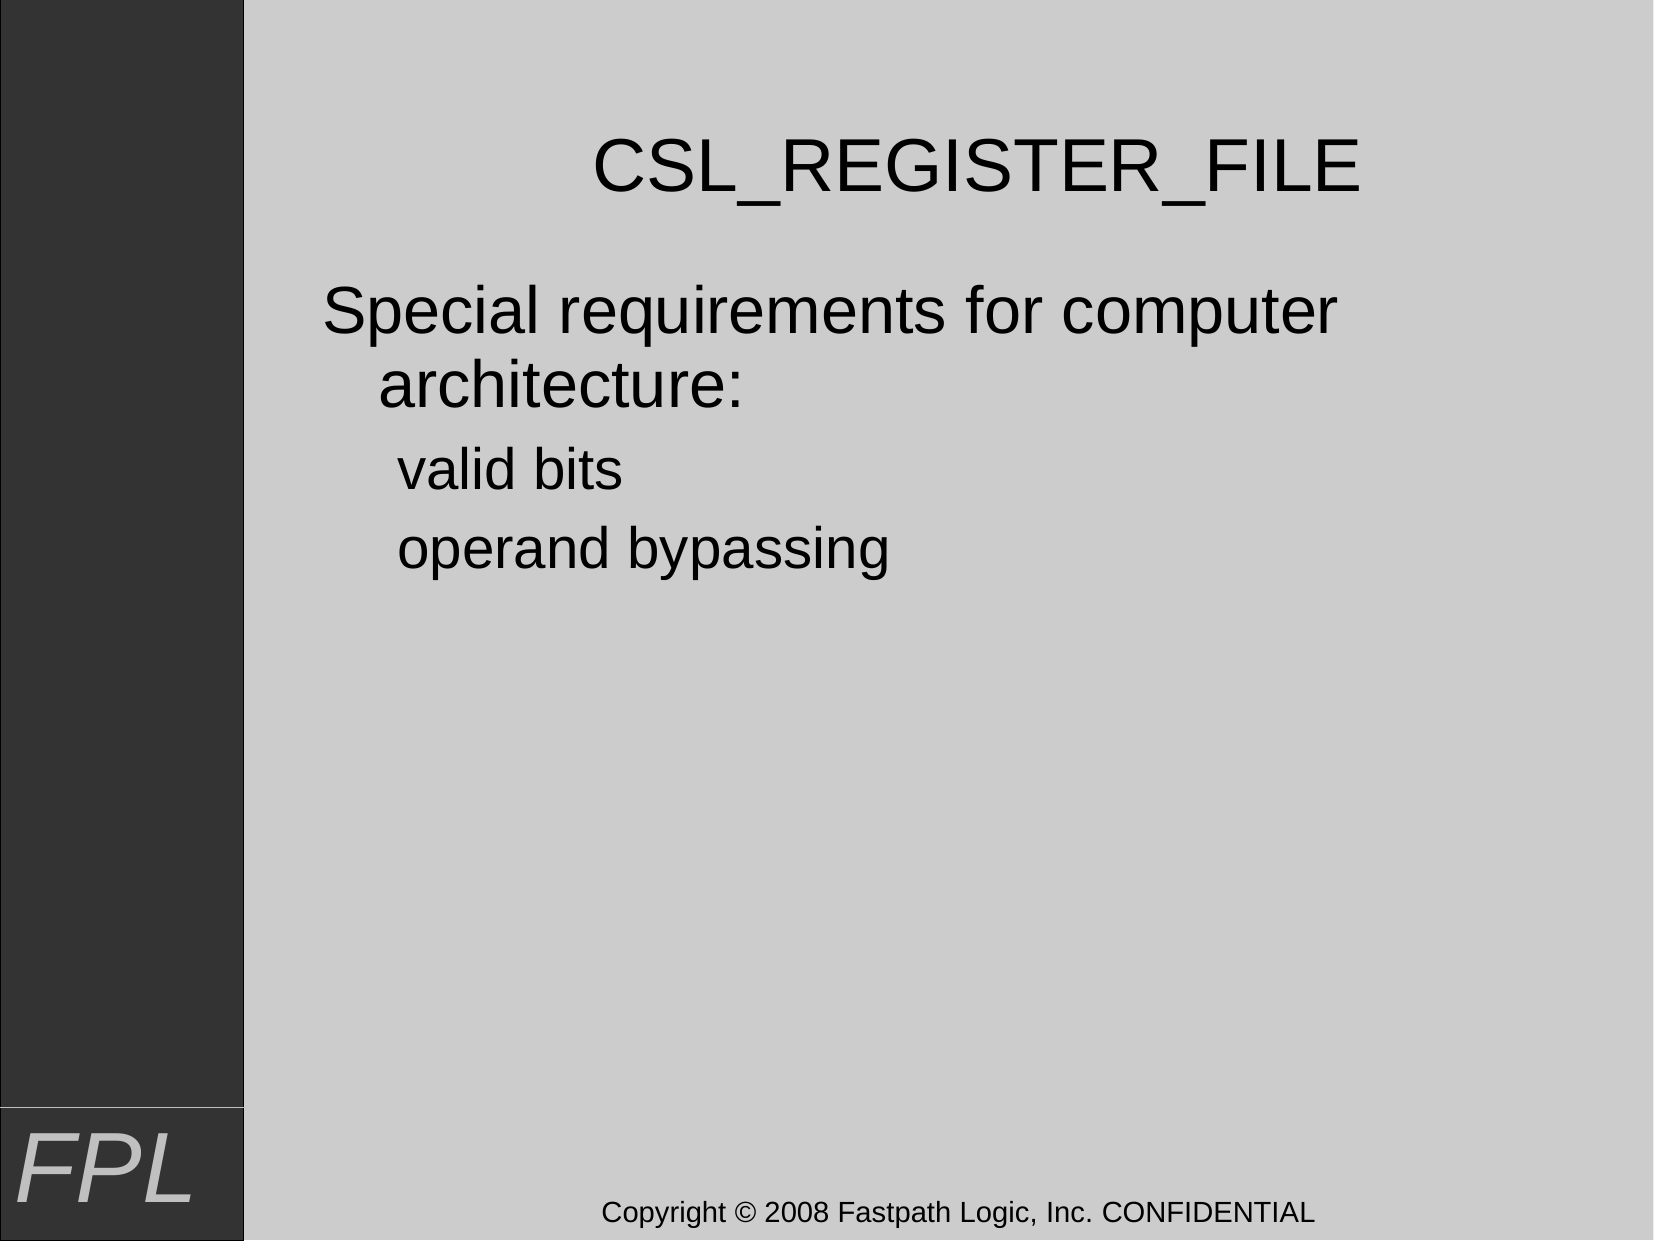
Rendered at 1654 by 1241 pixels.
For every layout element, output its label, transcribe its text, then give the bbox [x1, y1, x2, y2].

title CSL_REGISTER_FILE [427, 57, 1530, 272]
list Special requirements for computer architecture: valid bits operand bypassing [322, 272, 1635, 1179]
